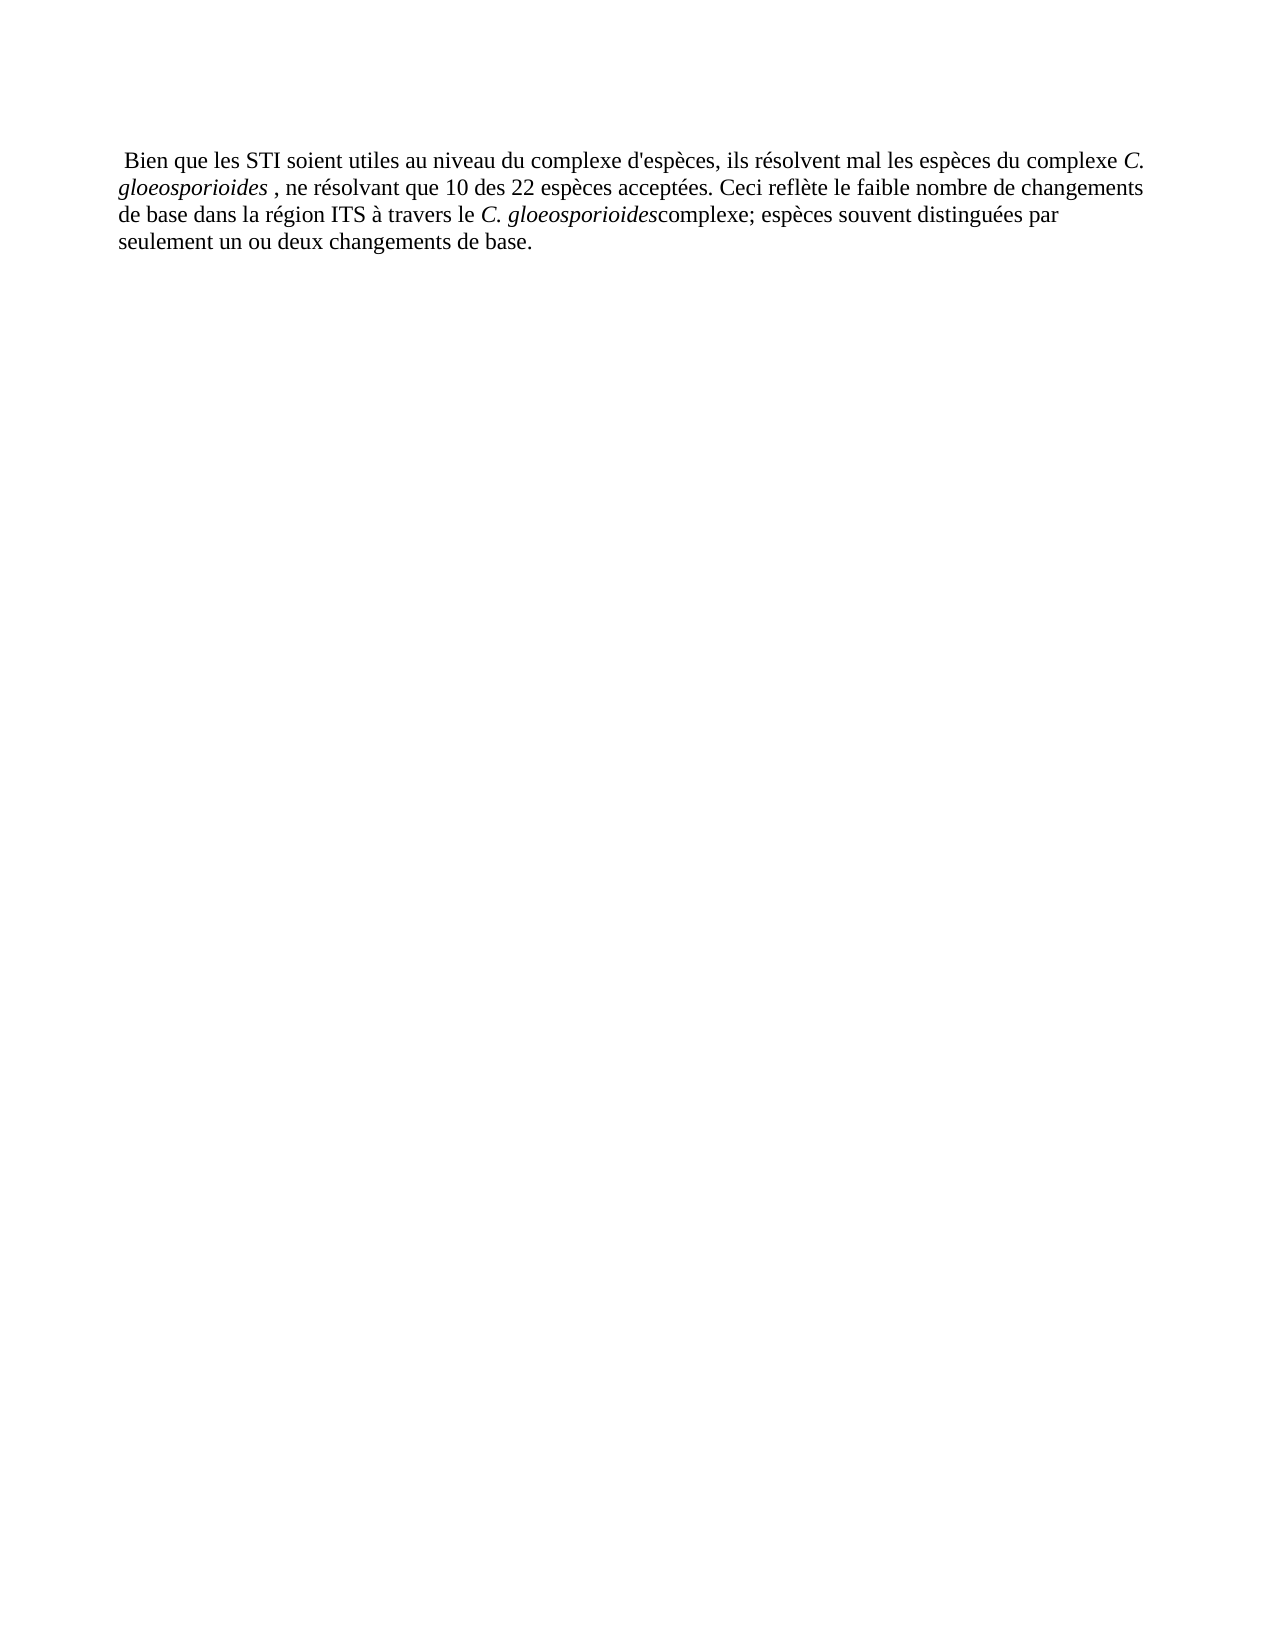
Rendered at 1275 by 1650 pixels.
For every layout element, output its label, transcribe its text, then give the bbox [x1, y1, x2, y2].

text Bien que les STI soient utiles au niveau du complexe d'espèces, ils résolvent mal les espèces du complexe C. gloeosporioides , ne résolvant que 10 des 22 espèces acceptées. Ceci reflète le faible nombre de changements de base dans la région ITS à travers le C. gloeosporioidescomplexe; espèces souvent distinguées par seulement un ou deux changements de base. [118, 147, 1157, 255]
